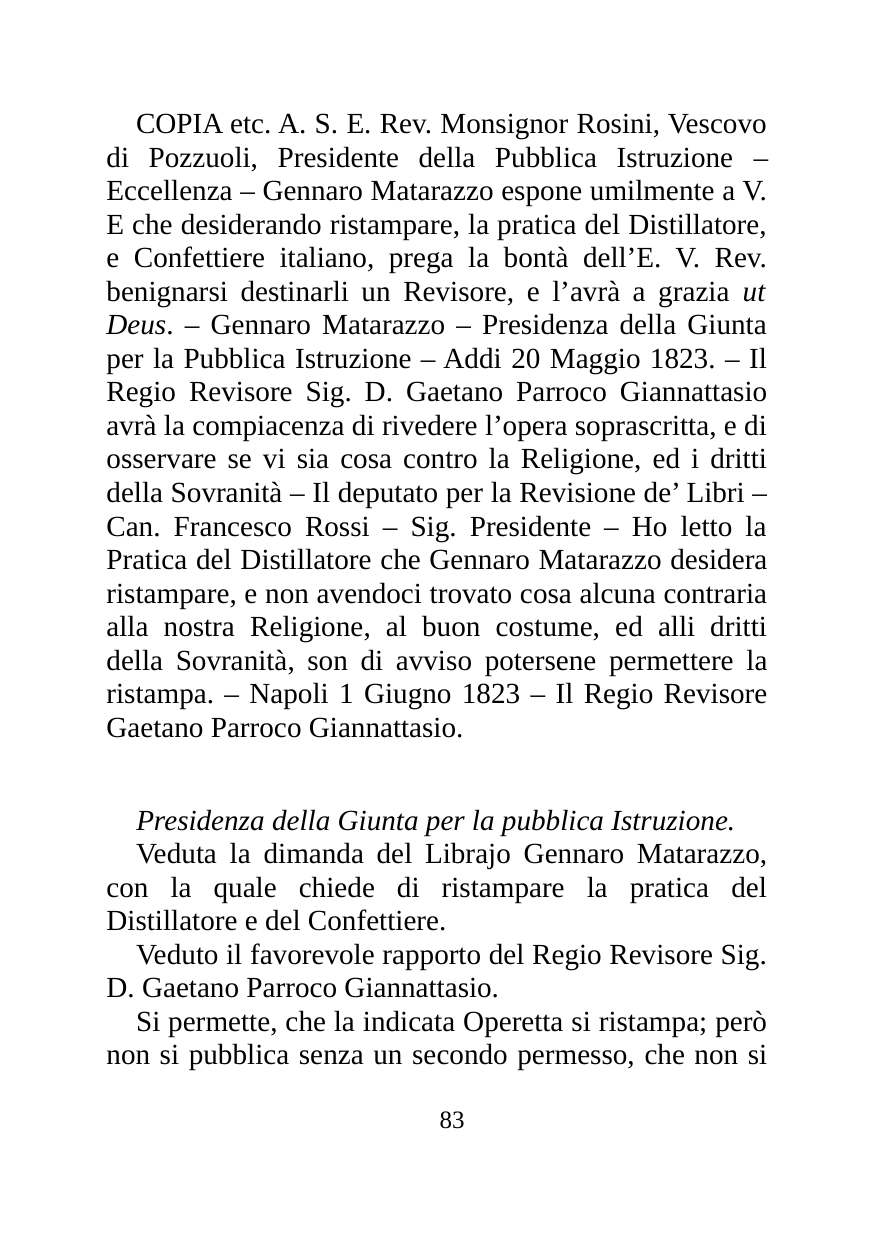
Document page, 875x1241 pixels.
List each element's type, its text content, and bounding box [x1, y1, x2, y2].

text Veduto il favorevole rapporto del Regio Revisore Sig. D. Gaetano Parroco Giannattasio. [106, 937, 768, 1004]
text Presidenza della Giunta per la pubblica Istruzione. [106, 803, 768, 836]
text Si permette, che la indicata Operetta si ristampa; però non si pubblica senza un secondo permesso, che non si [106, 1004, 768, 1071]
text COPIA etc. A. S. E. Rev. Monsignor Rosini, Vescovo di Pozzuoli, Presidente della Pubblica Istruzione – Eccellenza – Gennaro Matarazzo espone umilmente a V. E che desiderando ristampare, la pratica del Distillatore, e Confettiere italiano, prega la bontà dell’E. V. Rev. benignarsi destinarli un Revisore, e l’avrà a grazia ut Deus. – Gennaro Matarazzo – Presidenza della Giunta per la Pubblica Istruzione – Addi 20 Maggio 1823. – Il Regio Revisore Sig. D. Gaetano Parroco Giannattasio avrà la compiacenza di rivedere l’opera soprascritta, e di osservare se vi sia cosa contro la Religione, ed i dritti della Sovranità – Il deputato per la Revisione de’ Libri – Can. Francesco Rossi – Sig. Presidente – Ho letto la Pratica del Distillatore che Gennaro Matarazzo desidera ristampare, e non avendoci trovato cosa alcuna contraria alla nostra Religione, al buon costume, ed alli dritti della Sovranità, son di avviso potersene permettere la ristampa. – Napoli 1 Giugno 1823 – Il Regio Revisore Gaetano Parroco Giannattasio. [106, 106, 768, 743]
text Veduta la dimanda del Librajo Gennaro Matarazzo, con la quale chiede di ristampare la pratica del Distillatore e del Confettiere. [106, 836, 768, 937]
